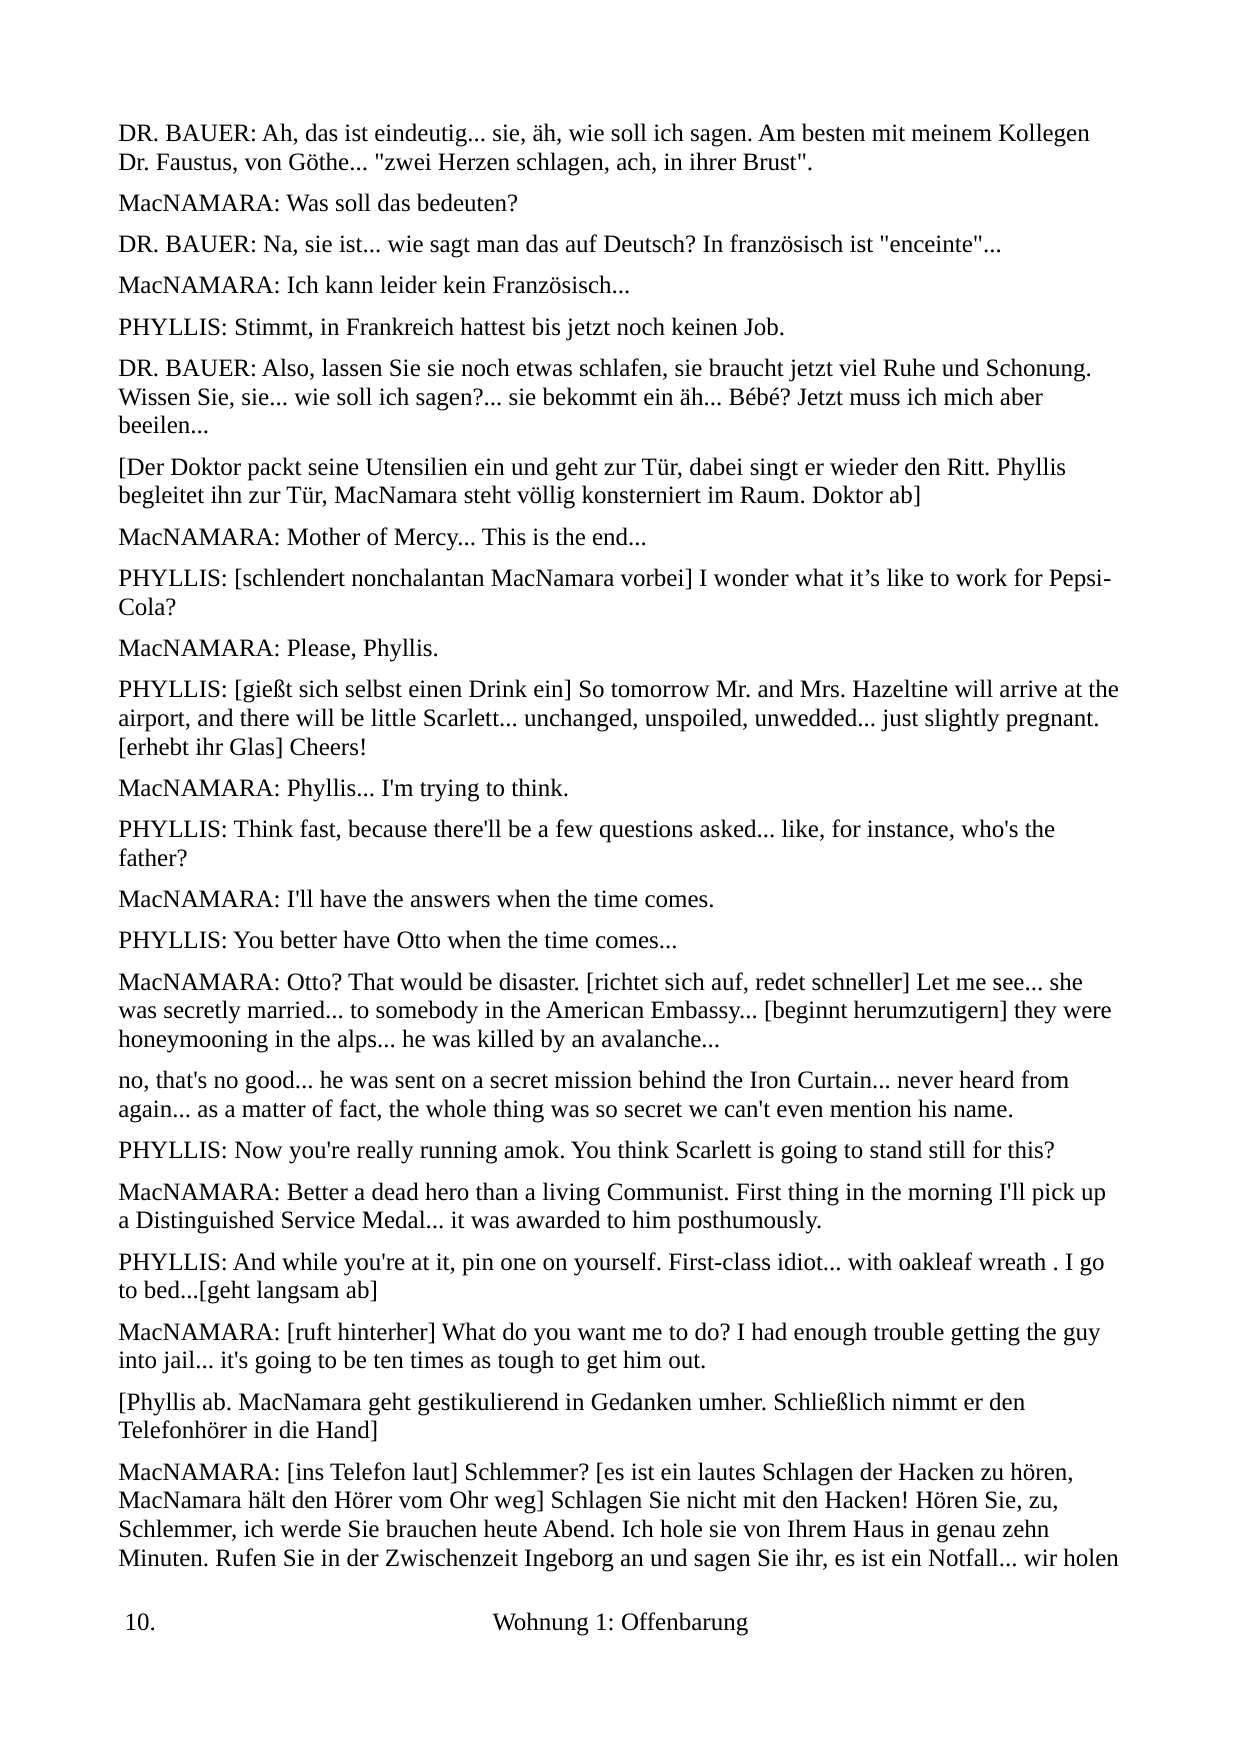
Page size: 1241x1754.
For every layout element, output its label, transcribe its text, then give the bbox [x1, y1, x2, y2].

text DR. BAUER: Na, sie ist... wie sagt man das auf Deutsch? In französisch ist "enceinte"... [118, 229, 1122, 258]
text PHYLLIS: [schlendert nonchalantan MacNamara vorbei] I wonder what it’s like to work for Pepsi-Cola? [118, 563, 1122, 621]
text MacNAMARA: [ruft hinterher] What do you want me to do? I had enough trouble getting the guy into jail... it's going to be ten times as tough to get him out. [118, 1317, 1122, 1374]
text PHYLLIS: Stimmt, in Frankreich hattest bis jetzt noch keinen Job. [118, 312, 1122, 341]
text PHYLLIS: And while you're at it, pin one on yourself. First-class idiot... with oakleaf wreath . I go to bed...[geht langsam ab] [118, 1247, 1122, 1304]
text [Phyllis ab. MacNamara geht gestikulierend in Gedanken umher. Schließlich nimmt er den Telefonhörer in die Hand] [118, 1387, 1122, 1444]
text PHYLLIS: You better have Otto when the time comes... [118, 926, 1122, 954]
text DR. BAUER: Ah, das ist eindeutig... sie, äh, wie soll ich sagen. Am besten mit meinem Kollegen Dr. Faustus, von Göthe... "zwei Herzen schlagen, ach, in ihrer Brust". [118, 118, 1122, 176]
text MacNAMARA: I'll have the answers when the time comes. [118, 884, 1122, 913]
text MacNAMARA: Was soll das bedeuten? [118, 188, 1122, 217]
text MacNAMARA: Mother of Mercy... This is the end... [118, 522, 1122, 551]
text MacNAMARA: Better a dead hero than a living Communist. First thing in the morning I'll pick up a Distinguished Service Medal... it was awarded to him posthumously. [118, 1177, 1122, 1234]
text PHYLLIS: [gießt sich selbst einen Drink ein] So tomorrow Mr. and Mrs. Hazeltine will arrive at the airport, and there will be little Scarlett... unchanged, unspoiled, unwedded... just slightly pregnant. [erhebt ihr Glas] Cheers! [118, 674, 1122, 761]
text PHYLLIS: Now you're really running amok. You think Scarlett is going to stand still for this? [118, 1136, 1122, 1164]
text PHYLLIS: Think fast, because there'll be a few questions asked... like, for instance, who's the father? [118, 814, 1122, 872]
text DR. BAUER: Also, lassen Sie sie noch etwas schlafen, sie braucht jetzt viel Ruhe und Schonung. Wissen Sie, sie... wie soll ich sagen?... sie bekommt ein äh... Bébé? Jetzt muss ich mich aber beeilen... [118, 353, 1122, 439]
text MacNAMARA: Ich kann leider kein Französisch... [118, 271, 1122, 299]
text no, that's no good... he was sent on a secret mission behind the Iron Curtain... never heard from again... as a matter of fact, the whole thing was so secret we can't even mention his name. [118, 1066, 1122, 1123]
text MacNAMARA: Phyllis... I'm trying to think. [118, 773, 1122, 802]
text [Der Doktor packt seine Utensilien ein und geht zur Tür, dabei singt er wieder den Ritt. Phyllis begleitet ihn zur Tür, MacNamara steht völlig konsterniert im Raum. Doktor ab] [118, 452, 1122, 509]
text MacNAMARA: [ins Telefon laut] Schlemmer? [es ist ein lautes Schlagen der Hacken zu hören, MacNamara hält den Hörer vom Ohr weg] Schlagen Sie nicht mit den Hacken! Hören Sie, zu, Schlemmer, ich werde Sie brauchen heute Abend. Ich hole sie von Ihrem Haus in genau zehn Minuten. Rufen Sie in der Zwischenzeit Ingeborg an und sagen Sie ihr, es ist ein Notfall... wir holen [118, 1457, 1122, 1572]
text MacNAMARA: Please, Phyllis. [118, 633, 1122, 662]
text MacNAMARA: Otto? That would be disaster. [richtet sich auf, redet schneller] Let me see... she was secretly married... to somebody in the American Embassy... [beginnt herumzutigern] they were honeymooning in the alps... he was killed by an avalanche... [118, 967, 1122, 1053]
